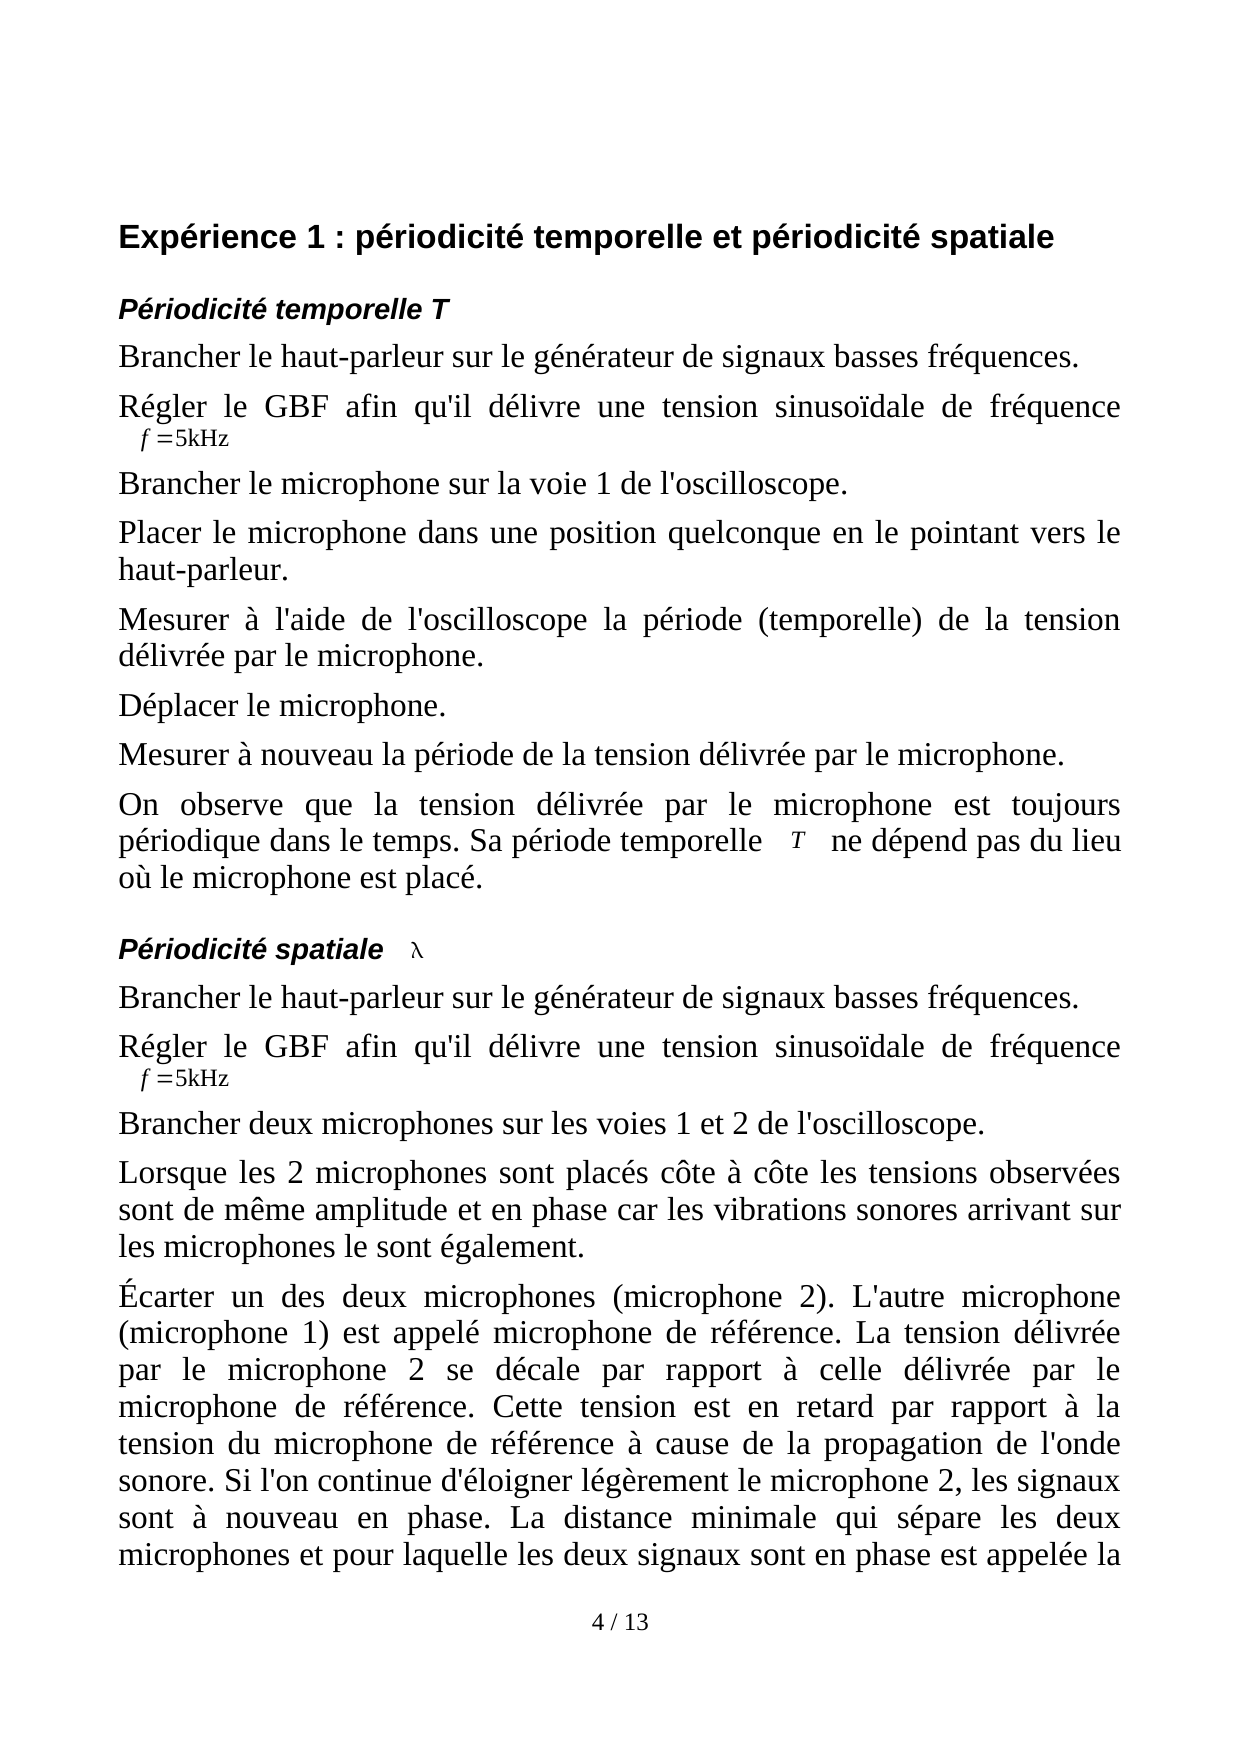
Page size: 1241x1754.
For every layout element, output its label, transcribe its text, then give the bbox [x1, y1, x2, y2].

text Mesurer à l'aide de l'oscilloscope la période (temporelle) de la tension délivrée par le microphone. [118, 600, 1122, 674]
text On observe que la tension délivrée par le microphone est toujours périodique dans le temps. Sa période temporelle ne dépend pas du lieu où le microphone est placé. [118, 785, 1122, 896]
subtitle Expérience 1 : périodicité temporelle et périodicité spatiale [118, 218, 1122, 256]
text Placer le microphone dans une position quelconque en le pointant vers le haut-parleur. [118, 514, 1122, 588]
text Brancher le haut-parleur sur le générateur de signaux basses fréquences. [118, 338, 1122, 375]
text Écarter un des deux microphones (microphone 2). L'autre microphone (microphone 1) est appelé microphone de référence. La tension délivrée par le microphone 2 se décale par rapport à celle délivrée par le microphone de référence. Cette tension est en retard par rapport à la tension du microphone de référence à cause de la propagation de l'onde sonore. Si l'on continue d'éloigner légèrement le microphone 2, les signaux sont à nouveau en phase. La distance minimale qui sépare les deux microphones et pour laquelle les deux signaux sont en phase est appelée la [118, 1277, 1122, 1572]
text Régler le GBF afin qu'il délivre une tension sinusoïdale de fréquence [118, 388, 1122, 452]
text Brancher deux microphones sur les voies 1 et 2 de l'oscilloscope. [118, 1105, 1122, 1142]
subtitle Périodicité temporelle T [118, 293, 1122, 326]
text Brancher le haut-parleur sur le générateur de signaux basses fréquences. [118, 978, 1122, 1015]
text Déplacer le microphone. [118, 686, 1122, 723]
text Mesurer à nouveau la période de la tension délivrée par le microphone. [118, 736, 1122, 773]
text Brancher le microphone sur la voie 1 de l'oscilloscope. [118, 464, 1122, 501]
text Lorsque les 2 microphones sont placés côte à côte les tensions observées sont de même amplitude et en phase car les vibrations sonores arrivant sur les microphones le sont également. [118, 1154, 1122, 1265]
text Régler le GBF afin qu'il délivre une tension sinusoïdale de fréquence [118, 1028, 1122, 1092]
subtitle Périodicité spatiale [118, 933, 1122, 966]
